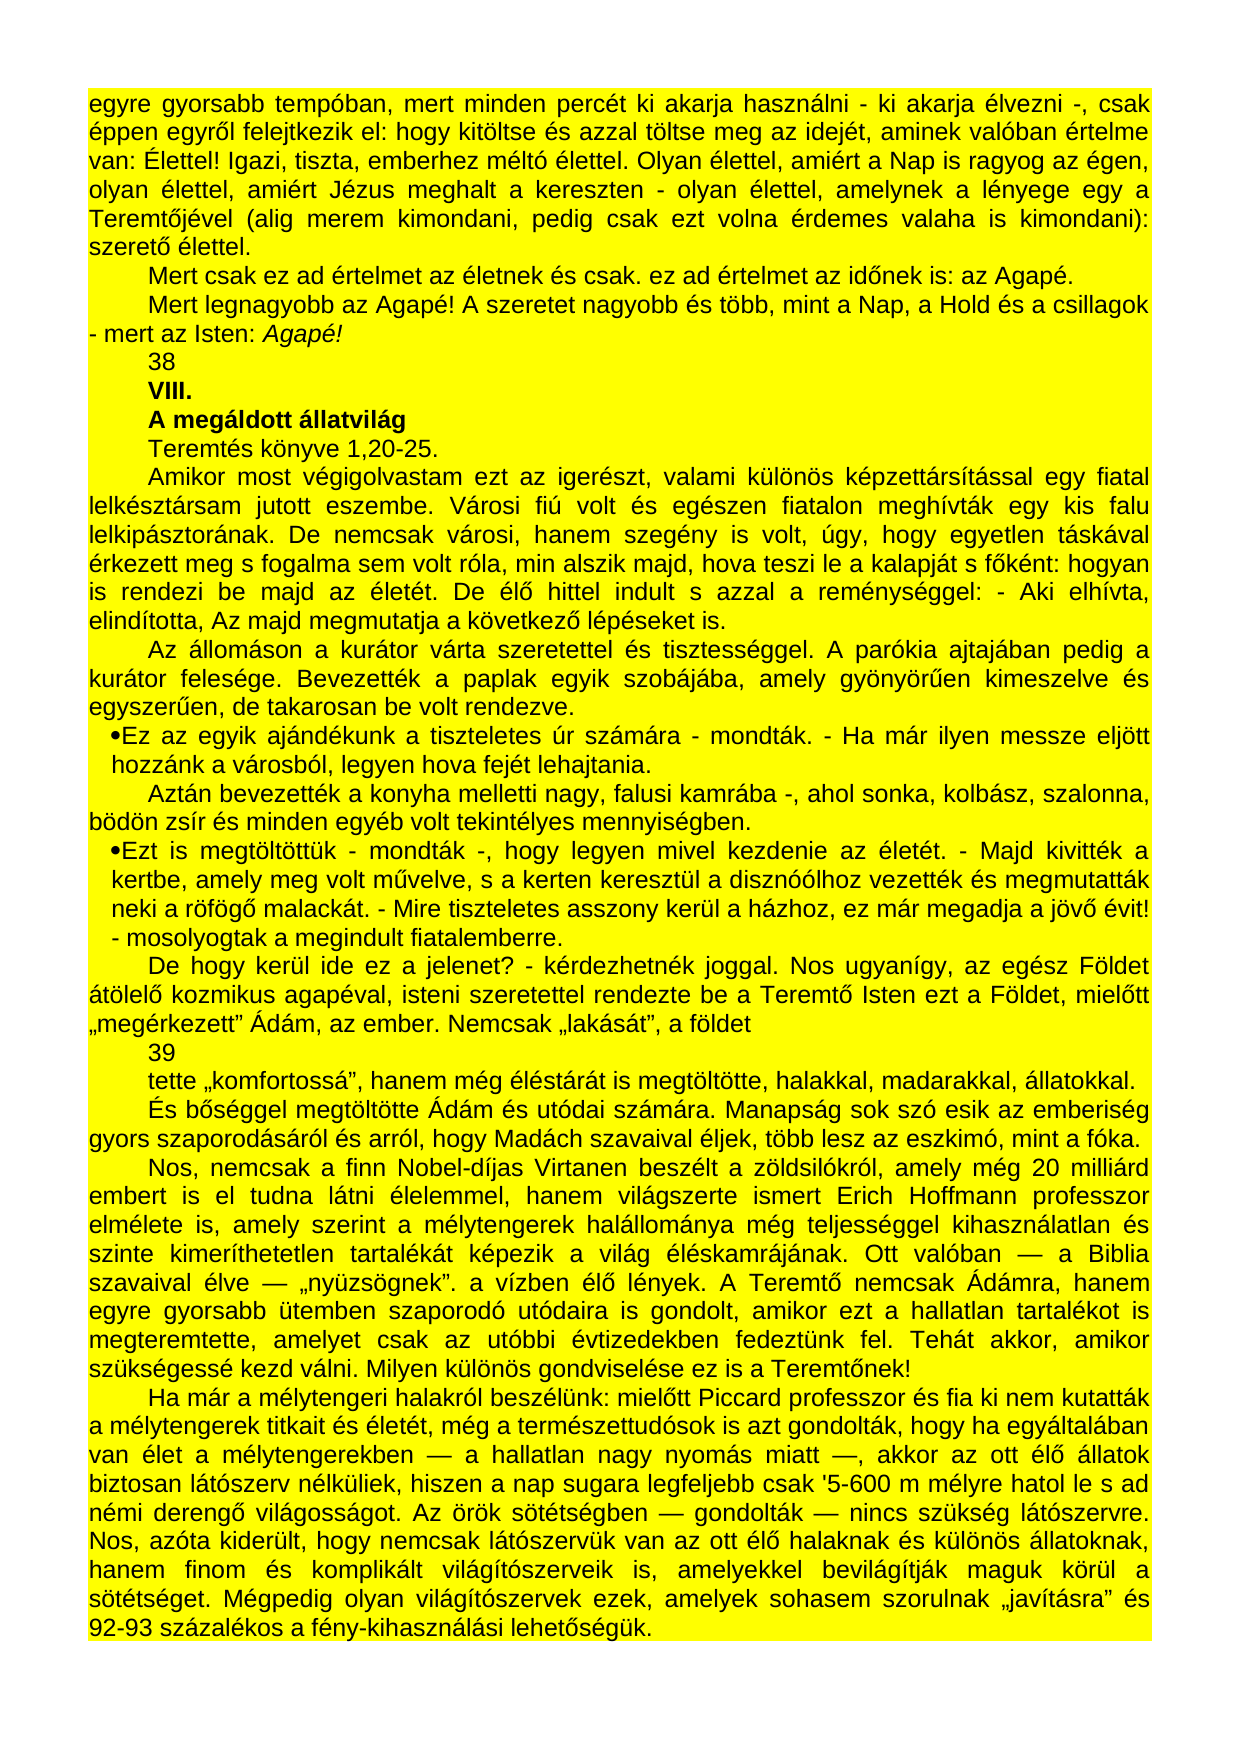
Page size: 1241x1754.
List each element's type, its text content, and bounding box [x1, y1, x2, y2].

text VIII. [88, 376, 1152, 405]
text Amikor most végigolvastam ezt az igerészt, valami különös képzettársítással egy fiatal lelkésztársam jutott eszembe. Városi fiú volt és egészen fiatalon meghívták egy kis falu lelkipásztorának. De nemcsak városi, hanem szegény is volt, úgy, hogy egyetlen táskával érkezett meg s fogalma sem volt róla, min alszik majd, hova teszi le a kalapját s főként: hogyan is rendezi be majd az életét. De élő hittel indult s azzal a reménységgel: - Aki elhívta, elindította, Az majd megmutatja a következő lépéseket is. [88, 462, 1152, 635]
text tette „komfortossá”, hanem még éléstárát is megtöltötte, halakkal, madarakkal, állatokkal. [88, 1066, 1152, 1095]
text Teremtés könyve 1,20-25. [88, 433, 1152, 462]
list Ezt is megtöltöttük - mondták -, hogy legyen mivel kezdenie az életét. - Majd kivitték a kertbe, amely meg volt művelve, s a kerten keresztül a disznóólhoz vezették és megmutatták neki a röfögő malackát. - Mire tiszteletes asszony kerül a házhoz, ez már megadja a jövő évit! - mosolyogtak a megindult fiatalemberre. [88, 836, 1152, 951]
text És bőséggel megtöltötte Ádám és utódai számára. Manapság sok szó esik az emberiség gyors szaporodásáról és arról, hogy Madách szavaival éljek, több lesz az eszkimó, mint a fóka. [88, 1095, 1152, 1152]
text egyre gyorsabb tempóban, mert minden percét ki akarja használni - ki akarja élvezni -, csak éppen egyről felejtkezik el: hogy kitöltse és azzal töltse meg az idejét, aminek valóban értelme van: Élettel! Igazi, tiszta, emberhez méltó élettel. Olyan élettel, amiért a Nap is ragyog az égen, olyan élettel, amiért Jézus meghalt a kereszten - olyan élettel, amelynek a lényege egy a Teremtőjével (alig merem kimondani, pedig csak ezt volna érdemes valaha is kimondani): szerető élettel. [88, 88, 1152, 261]
text 38 [88, 347, 1152, 376]
text Aztán bevezették a konyha melletti nagy, falusi kamrába -, ahol sonka, kolbász, szalonna, bödön zsír és minden egyéb volt tekintélyes mennyiségben. [88, 779, 1152, 836]
text Nos, nemcsak a finn Nobel-díjas Virtanen beszélt a zöldsilókról, amely még 20 milliárd embert is el tudna látni élelemmel, hanem világszerte ismert Erich Hoffmann professzor elmélete is, amely szerint a mélytengerek halállománya még teljességgel kihasználatlan és szinte kimeríthetetlen tartalékát képezik a világ éléskamrájának. Ott valóban — a Biblia szavaival élve — „nyüzsögnek”. a vízben élő lények. A Teremtő nemcsak Ádámra, hanem egyre gyorsabb ütemben szaporodó utódaira is gondolt, amikor ezt a hallatlan tartalékot is megteremtette, amelyet csak az utóbbi évtizedekben fedeztünk fel. Tehát akkor, amikor szükségessé kezd válni. Milyen különös gondviselése ez is a Teremtőnek! [88, 1152, 1152, 1382]
list Ez az egyik ajándékunk a tiszteletes úr számára - mondták. - Ha már ilyen messze eljött hozzánk a városból, legyen hova fejét lehajtania. [88, 721, 1152, 779]
text Mert legnagyobb az Agapé! A szeretet nagyobb és több, mint a Nap, a Hold és a csillagok - mert az Isten: Agapé! [88, 290, 1152, 347]
text Ha már a mélytengeri halakról beszélünk: mielőtt Piccard professzor és fia ki nem kutatták a mélytengerek titkait és életét, még a természettudósok is azt gondolták, hogy ha egyáltalában van élet a mélytengerekben — a hallatlan nagy nyomás miatt —, akkor az ott élő állatok biztosan látószerv nélküliek, hiszen a nap sugara legfeljebb csak '5-600 m mélyre hatol le s ad némi derengő világosságot. Az örök sötétségben — gondolták — nincs szükség látószervre. Nos, azóta kiderült, hogy nemcsak látószervük van az ott élő halaknak és különös állatoknak, hanem finom és komplikált világítószerveik is, amelyekkel bevilágítják maguk körül a sötétséget. Mégpedig olyan világítószervek ezek, amelyek sohasem szorulnak „javításra” és 92-93 százalékos a fény-kihasználási lehetőségük. [88, 1382, 1152, 1641]
text 39 [88, 1037, 1152, 1066]
text De hogy kerül ide ez a jelenet? - kérdezhetnék joggal. Nos ugyanígy, az egész Földet átölelő kozmikus agapéval, isteni szeretettel rendezte be a Teremtő Isten ezt a Földet, mielőtt „megérkezett” Ádám, az ember. Nemcsak „lakását”, a földet [88, 951, 1152, 1037]
text Az állomáson a kurátor várta szeretettel és tisztességgel. A parókia ajtajában pedig a kurátor felesége. Bevezették a paplak egyik szobájába, amely gyönyörűen kimeszelve és egyszerűen, de takarosan be volt rendezve. [88, 635, 1152, 721]
text A megáldott állatvilág [88, 405, 1152, 433]
text Mert csak ez ad értelmet az életnek és csak. ez ad értelmet az időnek is: az Agapé. [88, 261, 1152, 290]
